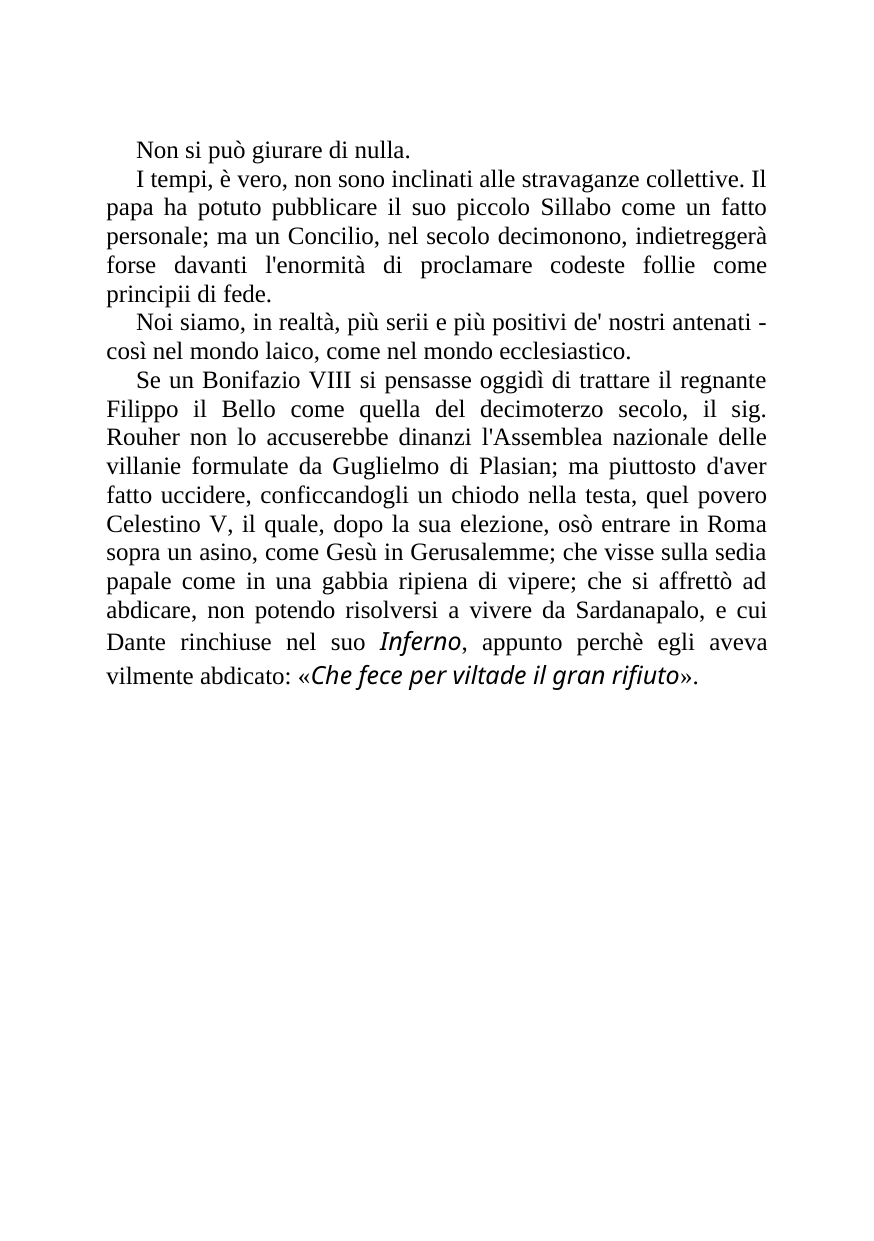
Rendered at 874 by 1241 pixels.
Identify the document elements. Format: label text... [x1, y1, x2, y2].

text Non si può giurare di nulla. [106, 135, 768, 164]
text I tempi, è vero, non sono inclinati alle stravaganze collettive. Il papa ha potuto pubblicare il suo piccolo Sillabo come un fatto personale; ma un Concilio, nel secolo decimonono, indietreggerà forse davanti l'enormità di proclamare codeste follie come principii di fede. [106, 164, 768, 307]
text Se un Bonifazio VIII si pensasse oggidì di trattare il regnante Filippo il Bello come quella del decimoterzo secolo, il sig. Rouher non lo accuserebbe dinanzi l'Assemblea nazionale delle villanie formulate da Guglielmo di Plasian; ma piuttosto d'aver fatto uccidere, conficcandogli un chiodo nella testa, quel povero Celestino V, il quale, dopo la sua elezione, osò entrare in Roma sopra un asino, come Gesù in Gerusalemme; che visse sulla sedia papale come in una gabbia ripiena di vipere; che si affrettò ad abdicare, non potendo risolversi a vivere da Sardanapalo, e cui Dante rinchiuse nel suo Inferno, appunto perchè egli aveva vilmente abdicato: «Che fece per viltade il gran rifiuto». [106, 365, 768, 692]
text Noi siamo, in realtà, più serii e più positivi de' nostri antenati - così nel mondo laico, come nel mondo ecclesiastico. [106, 307, 768, 365]
